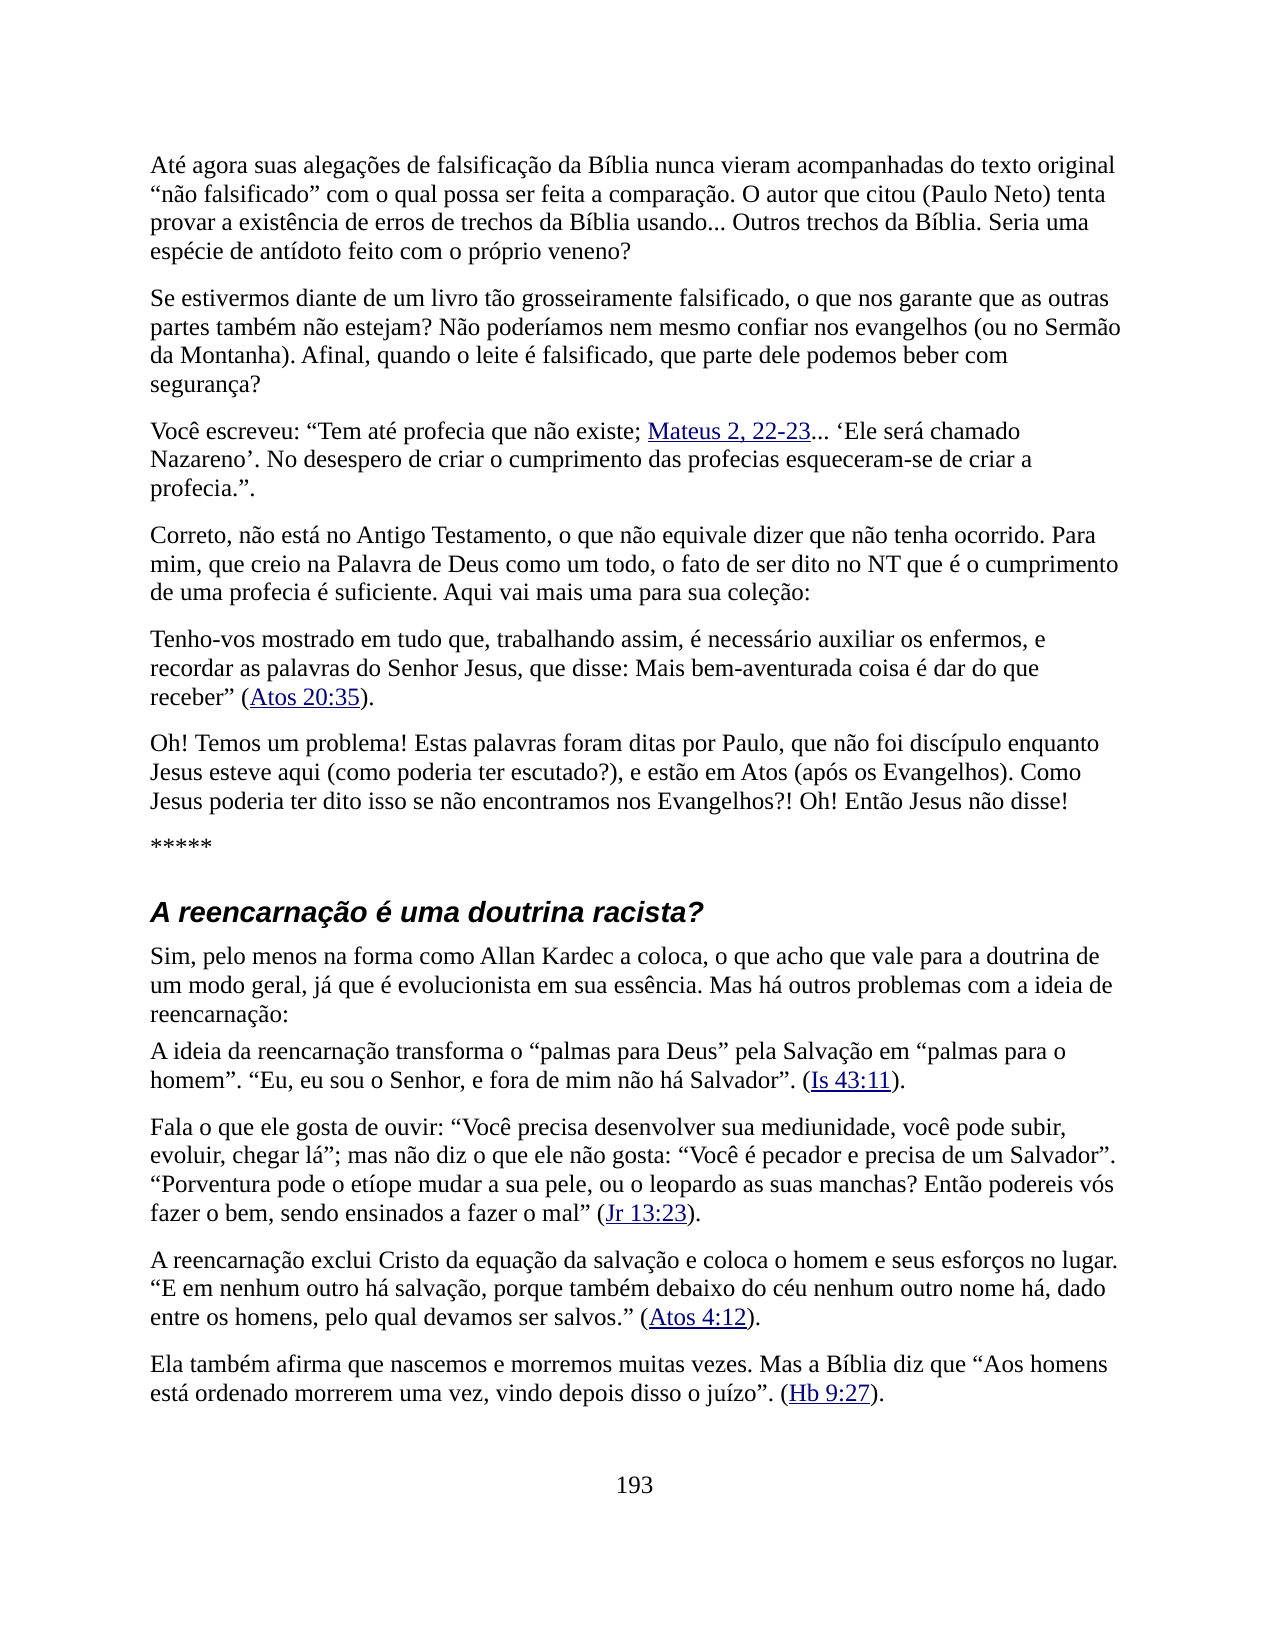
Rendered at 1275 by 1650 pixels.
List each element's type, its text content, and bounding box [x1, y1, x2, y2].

text Correto, não está no Antigo Testamento, o que não equivale dizer que não tenha ocorrido. Para mim, que creio na Palavra de Deus como um todo, o fato de ser dito no NT que é o cumprimento de uma profecia é suficiente. Aqui vai mais uma para sua coleção: [150, 520, 1125, 606]
text Até agora suas alegações de falsificação da Bíblia nunca vieram acompanhadas do texto original “não falsificado” com o qual possa ser feita a comparação. O autor que citou (Paulo Neto) tenta provar a existência de erros de trechos da Bíblia usando... Outros trechos da Bíblia. Seria uma espécie de antídoto feito com o próprio veneno? [150, 150, 1125, 265]
text Você escreveu: “Tem até profecia que não existe; Mateus 2, 22-23... ‘Ele será chamado Nazareno’. No desespero de criar o cumprimento das profecias esqueceram-se de criar a profecia.”. [150, 416, 1125, 502]
subtitle A reencarnação é uma doutrina racista? [150, 895, 1125, 929]
text A reencarnação exclui Cristo da equação da salvação e coloca o homem e seus esforços no lugar. “E em nenhum outro há salvação, porque também debaixo do céu nenhum outro nome há, dado entre os homens, pelo qual devamos ser salvos.” (Atos 4:12). [150, 1245, 1125, 1331]
text A ideia da reencarnação transforma o “palmas para Deus” pela Salvação em “palmas para o homem”. “Eu, eu sou o Senhor, e fora de mim não há Salvador”. (Is 43:11). [150, 1036, 1125, 1094]
text Fala o que ele gosta de ouvir: “Você precisa desenvolver sua mediunidade, você pode subir, evoluir, chegar lá”; mas não diz o que ele não gosta: “Você é pecador e precisa de um Salvador”. “Porventura pode o etíope mudar a sua pele, ou o leopardo as suas manchas? Então podereis vós fazer o bem, sendo ensinados a fazer o mal” (Jr 13:23). [150, 1112, 1125, 1227]
text ***** [150, 832, 1125, 861]
text Oh! Temos um problema! Estas palavras foram ditas por Paulo, que não foi discípulo enquanto Jesus esteve aqui (como poderia ter escutado?), e estão em Atos (após os Evangelhos). Como Jesus poderia ter dito isso se não encontramos nos Evangelhos?! Oh! Então Jesus não disse! [150, 728, 1125, 814]
text Tenho-vos mostrado em tudo que, trabalhando assim, é necessário auxiliar os enfermos, e recordar as palavras do Senhor Jesus, que disse: Mais bem-aventurada coisa é dar do que receber” (Atos 20:35). [150, 624, 1125, 710]
text Ela também afirma que nascemos e morremos muitas vezes. Mas a Bíblia diz que “Aos homens está ordenado morrerem uma vez, vindo depois disso o juízo”. (Hb 9:27). [150, 1349, 1125, 1406]
text Sim, pelo menos na forma como Allan Kardec a coloca, o que acho que vale para a doutrina de um modo geral, já que é evolucionista em sua essência. Mas há outros problemas com a ideia de reencarnação: [150, 941, 1125, 1027]
text Se estivermos diante de um livro tão grosseiramente falsificado, o que nos garante que as outras partes também não estejam? Não poderíamos nem mesmo confiar nos evangelhos (ou no Sermão da Montanha). Afinal, quando o leite é falsificado, que parte dele podemos beber com segurança? [150, 283, 1125, 398]
